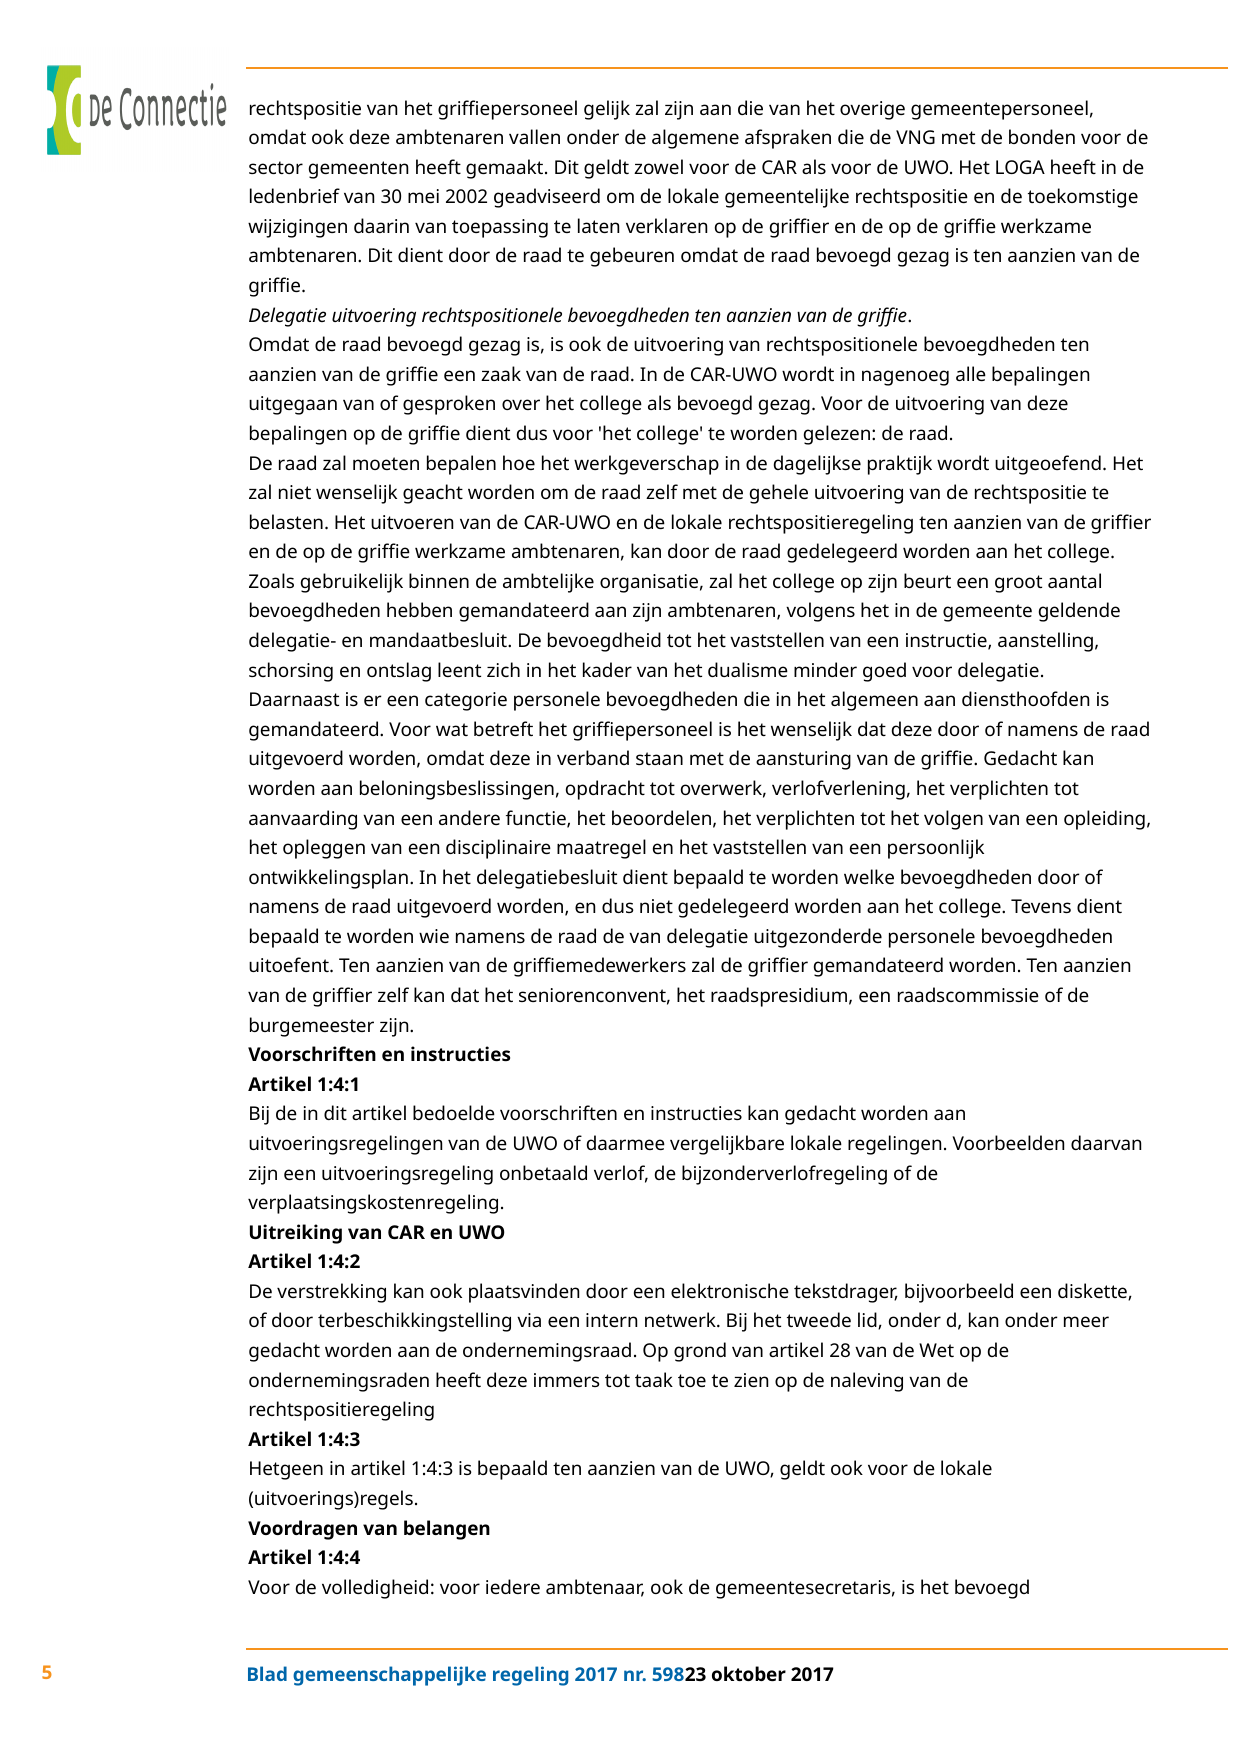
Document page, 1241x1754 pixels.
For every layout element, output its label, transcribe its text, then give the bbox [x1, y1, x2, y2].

text Voor de volledigheid: voor iedere ambtenaar, ook de gemeentesecretaris, is het bevoegd [248, 1574, 1152, 1600]
text Hetgeen in artikel 1:4:3 is bepaald ten aanzien van de UWO, geldt ook voor de lokale (uitvoerings)regels. [248, 1456, 1152, 1511]
text Daarnaast is er een categorie personele bevoegdheden die in het algemeen aan diensthoofden is gemandateerd. Voor wat betreft het griffiepersoneel is het wenselijk dat deze door of namens de raad uitgevoerd worden, omdat deze in verband staan met de aansturing van de griffie. Gedacht kan worden aan beloningsbeslissingen, opdracht tot overwerk, verlofverlening, het verplichten tot aanvaarding van een andere functie, het beoordelen, het verplichten tot het volgen van een opleiding, het opleggen van een disciplinaire maatregel en het vaststellen van een persoonlijk ontwikkelingsplan. In het delegatiebesluit dient bepaald te worden welke bevoegdheden door of namens de raad uitgevoerd worden, en dus niet gedelegeerd worden aan het college. Tevens dient bepaald te worden wie namens de raad de van delegatie uitgezonderde personele bevoegdheden uitoefent. Ten aanzien van de griffiemedewerkers zal de griffier gemandateerd worden. Ten aanzien van de griffier zelf kan dat het seniorenconvent, het raadspresidium, een raadscommissie of de burgemeester zijn. [248, 686, 1152, 1038]
text Uitreiking van CAR en UWO [248, 1219, 1152, 1245]
text De raad zal moeten bepalen hoe het werkgeverschap in de dagelijkse praktijk wordt uitgeoefend. Het zal niet wenselijk geacht worden om de raad zelf met de gehele uitvoering van de rechtspositie te belasten. Het uitvoeren van de CAR-UWO en de lokale rechtspositieregeling ten aanzien van de griffier en de op de griffie werkzame ambtenaren, kan door de raad gedelegeerd worden aan het college. Zoals gebruikelijk binnen de ambtelijke organisatie, zal het college op zijn beurt een groot aantal bevoegdheden hebben gemandateerd aan zijn ambtenaren, volgens het in de gemeente geldende delegatie- en mandaatbesluit. De bevoegdheid tot het vaststellen van een instructie, aanstelling, schorsing en ontslag leent zich in het kader van het dualisme minder goed voor delegatie. [248, 450, 1152, 683]
text Voordragen van belangen [248, 1515, 1152, 1541]
text Delegatie uitvoering rechtspositionele bevoegdheden ten aanzien van de griffie. [248, 302, 1152, 328]
text Omdat de raad bevoegd gezag is, is ook de uitvoering van rechtspositionele bevoegdheden ten aanzien van de griffie een zaak van de raad. In de CAR-UWO wordt in nagenoeg alle bepalingen uitgegaan van of gesproken over het college als bevoegd gezag. Voor de uitvoering van deze bepalingen op de griffie dient dus voor 'het college' te worden gelezen: de raad. [248, 331, 1152, 446]
picture [41, 47, 231, 172]
text rechtspositie van het griffiepersoneel gelijk zal zijn aan die van het overige gemeentepersoneel, omdat ook deze ambtenaren vallen onder de algemene afspraken die de VNG met de bonden voor de sector gemeenten heeft gemaakt. Dit geldt zowel voor de CAR als voor de UWO. Het LOGA heeft in de ledenbrief van 30 mei 2002 geadviseerd om de lokale gemeentelijke rechtspositie en de toekomstige wijzigingen daarin van toepassing te laten verklaren op de griffier en de op de griffie werkzame ambtenaren. Dit dient door de raad te gebeuren omdat de raad bevoegd gezag is ten aanzien van de griffie. [248, 95, 1152, 298]
text De verstrekking kan ook plaatsvinden door een elektronische tekstdrager, bijvoorbeeld een diskette, of door terbeschikkingstelling via een intern netwerk. Bij het tweede lid, onder d, kan onder meer gedacht worden aan de ondernemingsraad. Op grond van artikel 28 van de Wet op de ondernemingsraden heeft deze immers tot taak toe te zien op de naleving van de rechtspositieregeling [248, 1278, 1152, 1422]
text Artikel 1:4:1 [248, 1071, 1152, 1097]
text Voorschriften en instructies [248, 1041, 1152, 1067]
text Artikel 1:4:3 [248, 1426, 1152, 1452]
text Bij de in dit artikel bedoelde voorschriften en instructies kan gedacht worden aan uitvoeringsregelingen van de UWO of daarmee vergelijkbare lokale regelingen. Voorbeelden daarvan zijn een uitvoeringsregeling onbetaald verlof, de bijzonderverlofregeling of de verplaatsingskostenregeling. [248, 1101, 1152, 1215]
text Artikel 1:4:4 [248, 1544, 1152, 1570]
text Artikel 1:4:2 [248, 1248, 1152, 1274]
